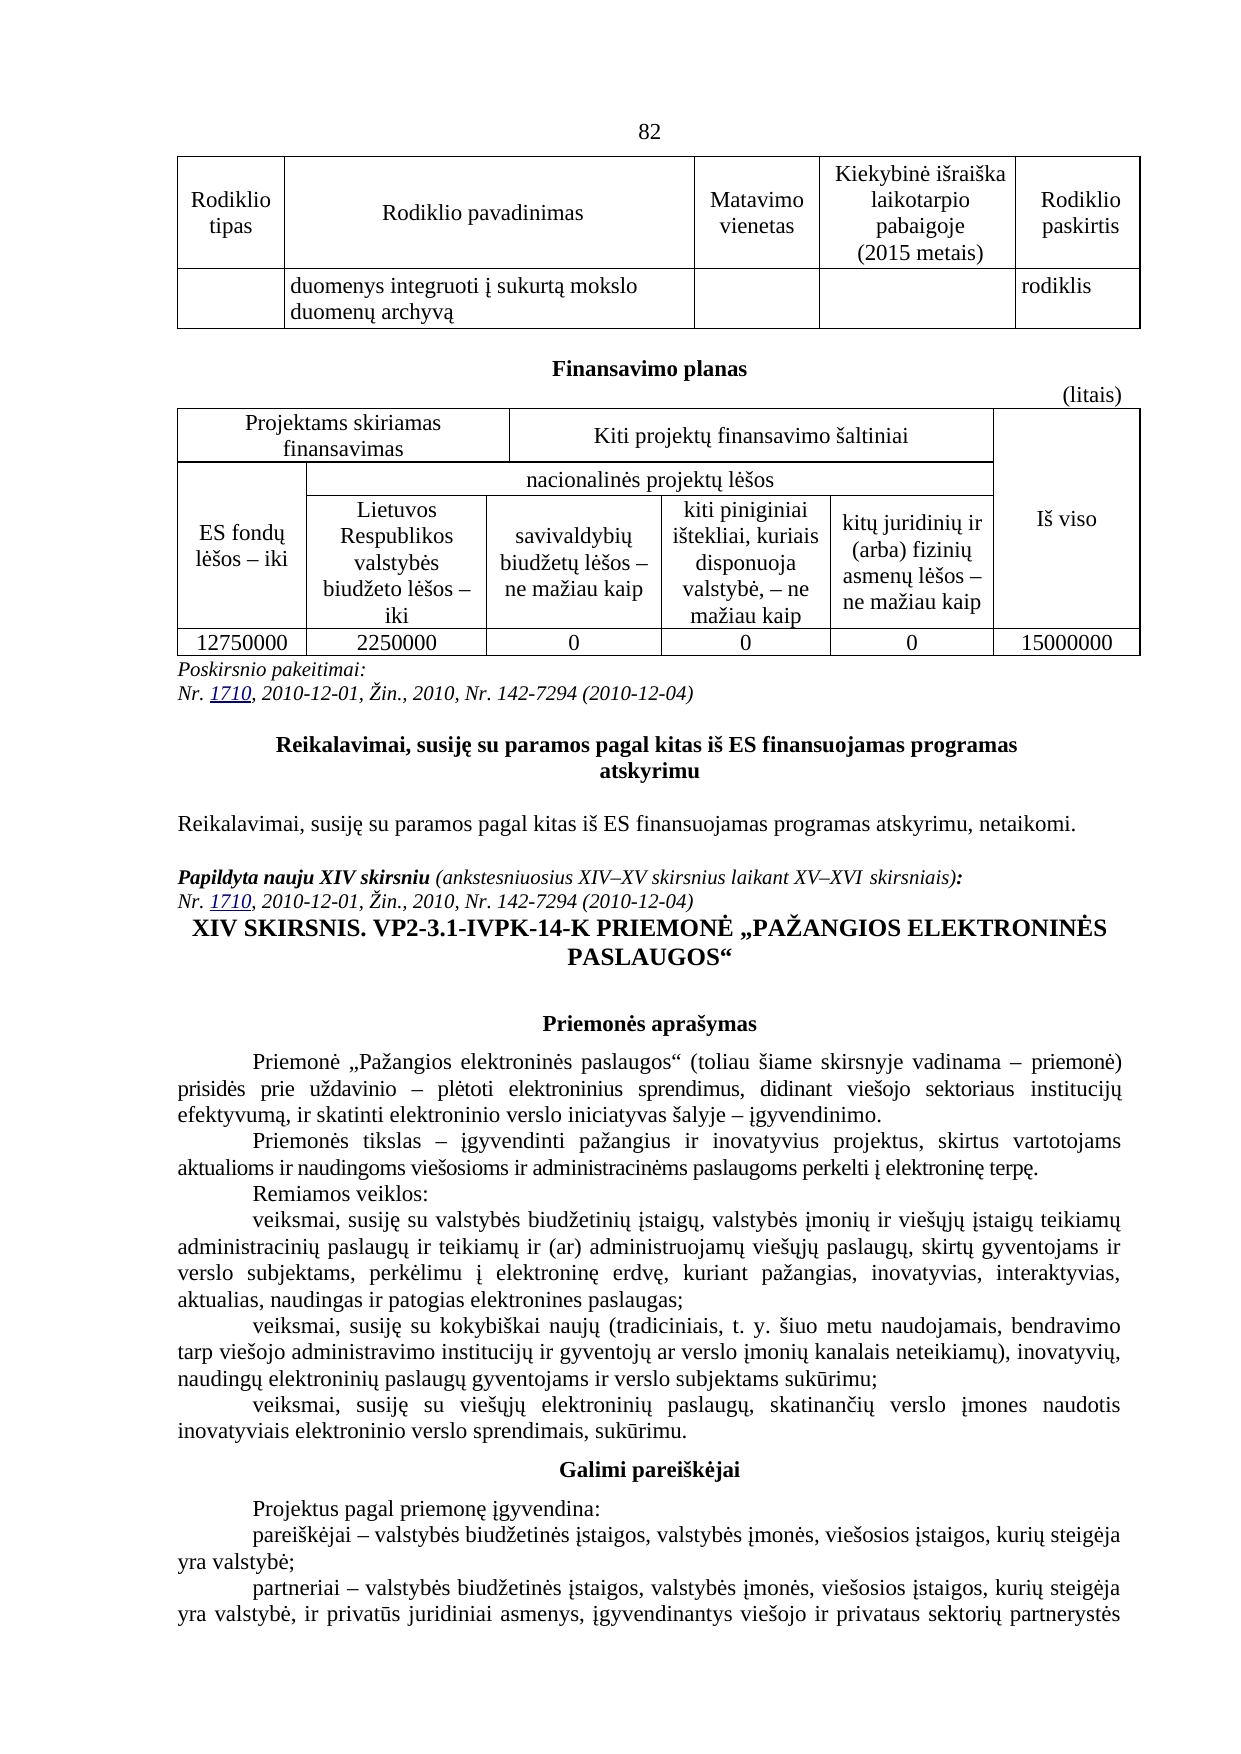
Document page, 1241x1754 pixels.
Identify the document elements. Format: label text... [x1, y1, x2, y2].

text partneriai – valstybės biudžetinės įstaigos, valstybės įmonės, viešosios įstaigos, kurių steigėja yra valstybė, ir privatūs juridiniai asmenys, įgyvendinantys viešojo ir privataus sektorių partnerystės [177, 1574, 1122, 1627]
table_header Rodiklio tipas [178, 157, 284, 268]
text Priemonės tikslas – įgyvendinti pažangius ir inovatyvius projektus, skirtus vartotojams aktualioms ir naudingoms viešosioms ir administracinėms paslaugoms perkelti į elektroninę terpę. [177, 1127, 1122, 1180]
table_cell nacionalinės projektų lėšos [307, 463, 993, 495]
table_cell 2250000 [307, 629, 486, 655]
table_cell [820, 269, 1015, 327]
text Galimi pareiškėjai [177, 1456, 1122, 1483]
text Remiamos veiklos: [177, 1180, 1122, 1207]
table_cell duomenys integruoti į sukurtą mokslo duomenų archyvą [285, 269, 694, 327]
text pareiškėjai – valstybės biudžetinės įstaigos, valstybės įmonės, viešosios įstaigos, kurių steigėja yra valstybė; [177, 1521, 1122, 1574]
table_cell 0 [662, 629, 830, 655]
table_cell kitų juridinių ir (arba) fizinių asmenų lėšos – ne mažiau kaip [831, 496, 993, 628]
table_header Iš viso [994, 409, 1139, 628]
table_header Kiti projektų finansavimo šaltiniai [510, 409, 993, 461]
table_cell rodiklis [1016, 269, 1139, 327]
text Projektus pagal priemonę įgyvendina: [177, 1495, 1122, 1521]
table_cell savivaldybių biudžetų lėšos – ne mažiau kaip [487, 496, 661, 628]
table_header Rodiklio paskirtis [1016, 157, 1139, 268]
table_header Kiekybinė išraiška laikotarpio pabaigoje (2015 metais) [820, 157, 1015, 268]
text Finansavimo planas [177, 355, 1122, 381]
text Nr. 1710, 2010-12-01, Žin., 2010, Nr. 142-7294 (2010-12-04) [177, 889, 1122, 913]
text (litais) [177, 381, 1122, 408]
text veiksmai, susiję su kokybiškai naujų (tradiciniais, t. y. šiuo metu naudojamais, bendravimo tarp viešojo administravimo institucijų ir gyventojų ar verslo įmonių kanalais neteikiamų), inovatyvių, naudingų elektroninių paslaugų gyventojams ir verslo subjektams sukūrimu; [177, 1312, 1122, 1391]
table_cell kiti piniginiai ištekliai, kuriais disponuoja valstybė, – ne mažiau kaip [662, 496, 830, 628]
table_cell 12750000 [178, 629, 306, 655]
table_cell Lietuvos Respublikos valstybės biudžeto lėšos – iki [307, 496, 486, 628]
text Poskirsnio pakeitimai: [177, 656, 1122, 681]
table_header Rodiklio pavadinimas [285, 157, 694, 268]
text Papildyta nauju XIV skirsniu (ankstesniuosius XIV–XV skirsnius laikant XV–XVI skirsniais): [177, 865, 1122, 889]
table_cell [695, 269, 819, 327]
text Priemonės aprašymas [177, 1009, 1122, 1036]
text XIV SKIRSNIS. VP2-3.1-IVPK-14-K PRIEMONĖ „PAŽANGIOS ELEKTRONINĖS PASLAUGOS“ [177, 913, 1122, 971]
text veiksmai, susiję su valstybės biudžetinių įstaigų, valstybės įmonių ir viešųjų įstaigų teikiamų administracinių paslaugų ir teikiamų ir (ar) administruojamų viešųjų paslaugų, skirtų gyventojams ir verslo subjektams, perkėlimu į elektroninę erdvę, kuriant pažangias, inovatyvias, interaktyvias, aktualias, naudingas ir patogias elektronines paslaugas; [177, 1207, 1122, 1312]
text Priemonė „Pažangios elektroninės paslaugos“ (toliau šiame skirsnyje vadinama – priemonė) prisidės prie uždavinio – plėtoti elektroninius sprendimus, didinant viešojo sektoriaus institucijų efektyvumą, ir skatinti elektroninio verslo iniciatyvas šalyje – įgyvendinimo. [177, 1048, 1122, 1127]
table_header Matavimo vienetas [695, 157, 819, 268]
table_cell 0 [487, 629, 661, 655]
table_cell [178, 269, 284, 327]
table_cell 15000000 [994, 629, 1139, 655]
table_header Projektams skiriamas finansavimas [178, 409, 509, 461]
text veiksmai, susiję su viešųjų elektroninių paslaugų, skatinančių verslo įmones naudotis inovatyviais elektroninio verslo sprendimais, sukūrimu. [177, 1391, 1122, 1444]
table_cell ES fondų lėšos – iki [178, 463, 306, 628]
text Reikalavimai, susiję su paramos pagal kitas iš ES finansuojamas programas atskyrimu [177, 731, 1122, 784]
text Nr. 1710, 2010-12-01, Žin., 2010, Nr. 142-7294 (2010-12-04) [177, 681, 1122, 704]
text Reikalavimai, susiję su paramos pagal kitas iš ES finansuojamas programas atskyrimu, netaikomi. [177, 810, 1122, 836]
table_cell 0 [831, 629, 993, 655]
